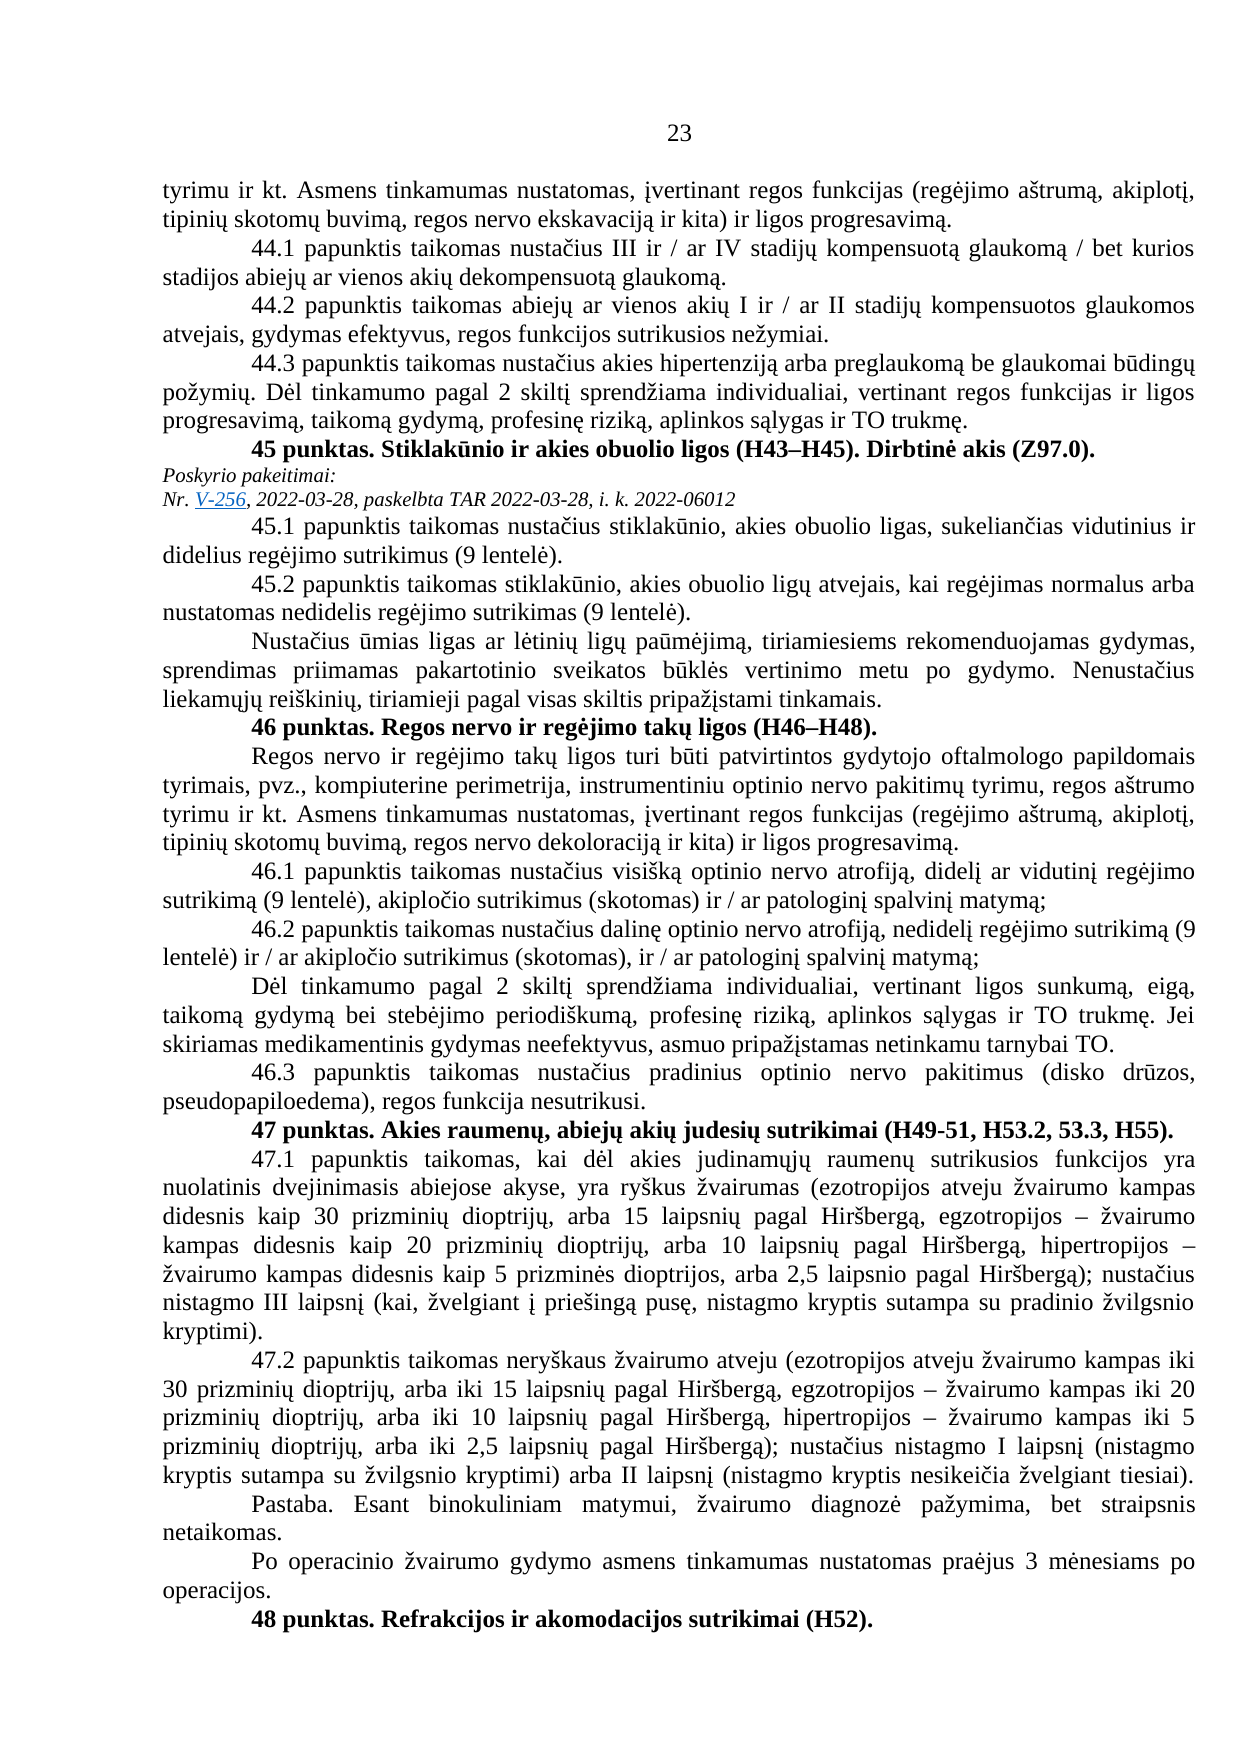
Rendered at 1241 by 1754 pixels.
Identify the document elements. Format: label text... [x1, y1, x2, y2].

text 47.2 papunktis taikomas neryškaus žvairumo atveju (ezotropijos atveju žvairumo kampas iki 30 prizminių dioptrijų, arba iki 15 laipsnių pagal Hiršbergą, egzotropijos – žvairumo kampas iki 20 prizminių dioptrijų, arba iki 10 laipsnių pagal Hiršbergą, hipertropijos – žvairumo kampas iki 5 prizminių dioptrijų, arba iki 2,5 laipsnių pagal Hiršbergą); nustačius nistagmo I laipsnį (nistagmo kryptis sutampa su žvilgsnio kryptimi) arba II laipsnį (nistagmo kryptis nesikeičia žvelgiant tiesiai). Pastaba. Esant binokuliniam matymui, žvairumo diagnozė pažymima, bet straipsnis netaikomas. [162, 1345, 1196, 1546]
text Regos nervo ir regėjimo takų ligos turi būti patvirtintos gydytojo oftalmologo papildomais tyrimais, pvz., kompiuterine perimetrija, instrumentiniu optinio nervo pakitimų tyrimu, regos aštrumo tyrimu ir kt. Asmens tinkamumas nustatomas, įvertinant regos funkcijas (regėjimo aštrumą, akiplotį, tipinių skotomų buvimą, regos nervo dekoloraciją ir kita) ir ligos progresavimą. [162, 741, 1196, 856]
text tyrimu ir kt. Asmens tinkamumas nustatomas, įvertinant regos funkcijas (regėjimo aštrumą, akiplotį, tipinių skotomų buvimą, regos nervo ekskavaciją ir kita) ir ligos progresavimą. [162, 176, 1196, 233]
text 45 punktas. Stiklakūnio ir akies obuolio ligos (H43–H45). Dirbtinė akis (Z97.0). [162, 434, 1196, 463]
text Nustačius ūmias ligas ar lėtinių ligų paūmėjimą, tiriamiesiems rekomenduojamas gydymas, sprendimas priimamas pakartotinio sveikatos būklės vertinimo metu po gydymo. Nenustačius liekamųjų reiškinių, tiriamieji pagal visas skiltis pripažįstami tinkamais. [162, 626, 1196, 712]
text 45.2 papunktis taikomas stiklakūnio, akies obuolio ligų atvejais, kai regėjimas normalus arba nustatomas nedidelis regėjimo sutrikimas (9 lentelė). [162, 569, 1196, 626]
text 46.3 papunktis taikomas nustačius pradinius optinio nervo pakitimus (disko drūzos, pseudopapiloedema), regos funkcija nesutrikusi. [162, 1057, 1196, 1115]
text 44.3 papunktis taikomas nustačius akies hipertenziją arba preglaukomą be glaukomai būdingų požymių. Dėl tinkamumo pagal 2 skiltį sprendžiama individualiai, vertinant regos funkcijas ir ligos progresavimą, taikomą gydymą, profesinę riziką, aplinkos sąlygas ir TO trukmę. [162, 348, 1196, 434]
text 47.1 papunktis taikomas, kai dėl akies judinamųjų raumenų sutrikusios funkcijos yra nuolatinis dvejinimasis abiejose akyse, yra ryškus žvairumas (ezotropijos atveju žvairumo kampas didesnis kaip 30 prizminių dioptrijų, arba 15 laipsnių pagal Hiršbergą, egzotropijos – žvairumo kampas didesnis kaip 20 prizminių dioptrijų, arba 10 laipsnių pagal Hiršbergą, hipertropijos – žvairumo kampas didesnis kaip 5 prizminės dioptrijos, arba 2,5 laipsnio pagal Hiršbergą); nustačius nistagmo III laipsnį (kai, žvelgiant į priešingą pusę, nistagmo kryptis sutampa su pradinio žvilgsnio kryptimi). [162, 1144, 1196, 1345]
text 47 punktas. Akies raumenų, abiejų akių judesių sutrikimai (H49-51, H53.2, 53.3, H55). [162, 1115, 1196, 1144]
text Poskyrio pakeitimai: [162, 463, 1196, 487]
text 44.1 papunktis taikomas nustačius III ir / ar IV stadijų kompensuotą glaukomą / bet kurios stadijos abiejų ar vienos akių dekompensuotą glaukomą. [162, 233, 1196, 291]
text 46.2 papunktis taikomas nustačius dalinę optinio nervo atrofiją, nedidelį regėjimo sutrikimą (9 lentelė) ir / ar akipločio sutrikimus (skotomas), ir / ar patologinį spalvinį matymą; [162, 914, 1196, 971]
text 48 punktas. Refrakcijos ir akomodacijos sutrikimai (H52). [162, 1604, 1196, 1632]
text 46 punktas. Regos nervo ir regėjimo takų ligos (H46–H48). [162, 712, 1196, 741]
text 44.2 papunktis taikomas abiejų ar vienos akių I ir / ar II stadijų kompensuotos glaukomos atvejais, gydymas efektyvus, regos funkcijos sutrikusios nežymiai. [162, 291, 1196, 348]
text 45.1 papunktis taikomas nustačius stiklakūnio, akies obuolio ligas, sukeliančias vidutinius ir didelius regėjimo sutrikimus (9 lentelė). [162, 511, 1196, 569]
text Dėl tinkamumo pagal 2 skiltį sprendžiama individualiai, vertinant ligos sunkumą, eigą, taikomą gydymą bei stebėjimo periodiškumą, profesinę riziką, aplinkos sąlygas ir TO trukmę. Jei skiriamas medikamentinis gydymas neefektyvus, asmuo pripažįstamas netinkamu tarnybai TO. [162, 971, 1196, 1057]
text Nr. V-256, 2022-03-28, paskelbta TAR 2022-03-28, i. k. 2022-06012 [162, 487, 1196, 511]
text 46.1 papunktis taikomas nustačius visišką optinio nervo atrofiją, didelį ar vidutinį regėjimo sutrikimą (9 lentelė), akipločio sutrikimus (skotomas) ir / ar patologinį spalvinį matymą; [162, 856, 1196, 914]
text Po operacinio žvairumo gydymo asmens tinkamumas nustatomas praėjus 3 mėnesiams po operacijos. [162, 1546, 1196, 1604]
